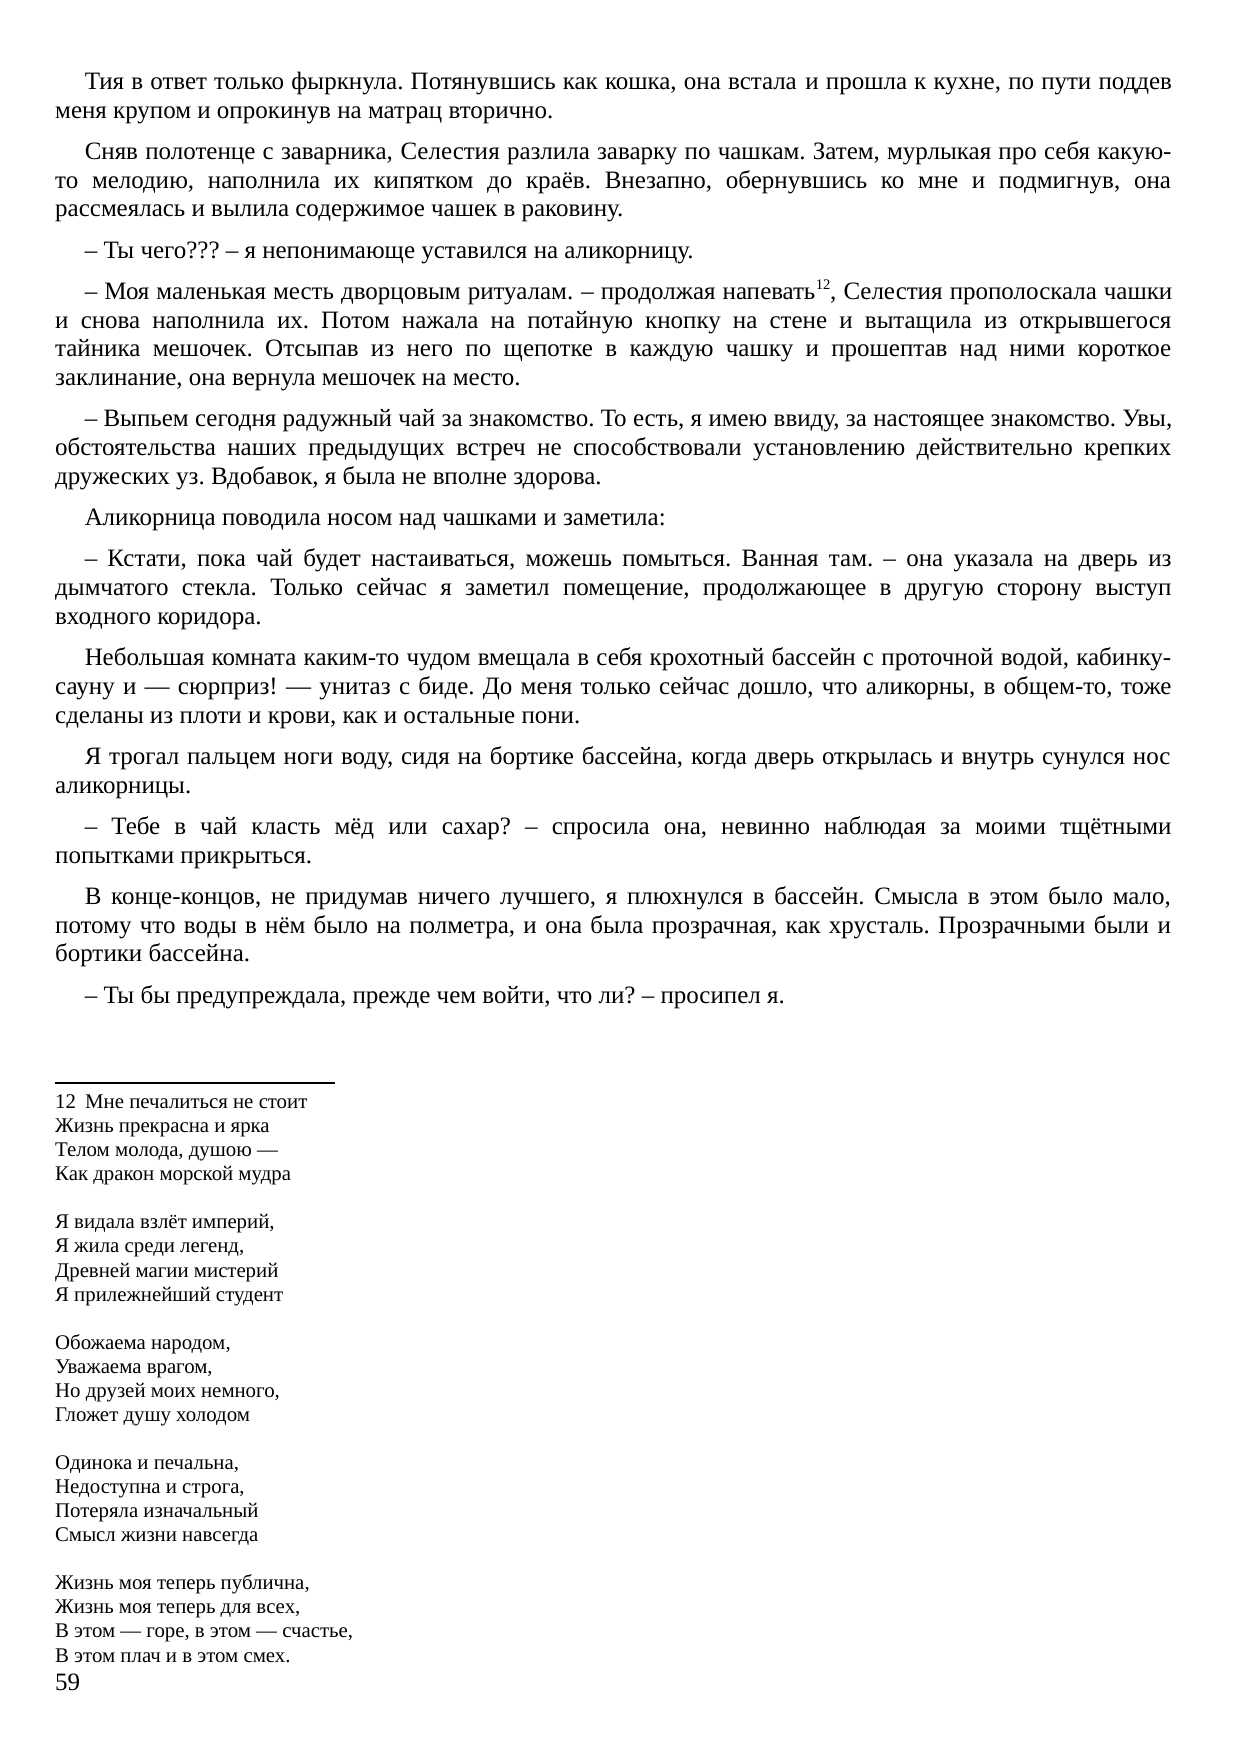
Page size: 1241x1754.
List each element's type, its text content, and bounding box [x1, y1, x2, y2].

text – Ты бы предупреждала, прежде чем войти, что ли? – просипел я. [55, 980, 1173, 1008]
text Жизнь моя теперь для всех, [55, 1594, 1173, 1618]
text Уважаема врагом, [55, 1354, 1173, 1378]
text Я видала взлёт империй, [55, 1209, 1173, 1233]
text Смысл жизни навсегда [55, 1522, 1173, 1546]
text – Выпьем сегодня радужный чай за знакомство. То есть, я имею ввиду, за настоящее знакомство. Увы, обстоятельства наших предыдущих встреч не способствовали установлению действительно крепких дружеских уз. Вдобавок, я была не вполне здорова. [55, 403, 1173, 490]
text Тия в ответ только фыркнула. Потянувшись как кошка, она встала и прошла к кухне, по пути поддев меня крупом и опрокинув на матрац вторично. [55, 66, 1173, 123]
text – Моя маленькая месть дворцовым ритуалам. – продолжая напевать, Селестия прополоскала чашки и снова наполнила их. Потом нажала на потайную кнопку на стене и вытащила из открывшегося тайника мешочек. Отсыпав из него по щепотке в каждую чашку и прошептав над ними короткое заклинание, она вернула мешочек на место. [55, 276, 1173, 391]
text Гложет душу холодом [55, 1402, 1173, 1426]
text В этом плач и в этом смех. [55, 1642, 1173, 1667]
text Обожаема народом, [55, 1330, 1173, 1354]
text Как дракон морской мудра [55, 1161, 1173, 1185]
text Жизнь прекрасна и ярка [55, 1113, 1173, 1137]
text Но друзей моих немного, [55, 1378, 1173, 1402]
text Небольшая комната каким-то чудом вмещала в себя крохотный бассейн с проточной водой, кабинку-сауну и — сюрприз! — унитаз с биде. До меня только сейчас дошло, что аликорны, в общем-то, тоже сделаны из плоти и крови, как и остальные пони. [55, 642, 1173, 728]
text Я трогал пальцем ноги воду, сидя на бортике бассейна, когда дверь открылась и внутрь сунулся нос аликорницы. [55, 741, 1173, 798]
text Мне печалиться не стоит [55, 1089, 1173, 1113]
text Древней магии мистерий [55, 1257, 1173, 1282]
text Телом молода, душою — [55, 1137, 1173, 1161]
text Потеряла изначальный [55, 1498, 1173, 1522]
text Я прилежнейший студент [55, 1282, 1173, 1306]
text Аликорница поводила носом над чашками и заметила: [55, 502, 1173, 531]
text Жизнь моя теперь публична, [55, 1570, 1173, 1594]
text – Кстати, пока чай будет настаиваться, можешь помыться. Ванная там. – она указала на дверь из дымчатого стекла. Только сейчас я заметил помещение, продолжающее в другую сторону выступ входного коридора. [55, 543, 1173, 630]
text Одинока и печальна, [55, 1450, 1173, 1474]
text Я жила среди легенд, [55, 1233, 1173, 1257]
text В конце-концов, не придумав ничего лучшего, я плюхнулся в бассейн. Смысла в этом было мало, потому что воды в нём было на полметра, и она была прозрачная, как хрусталь. Прозрачными были и бортики бассейна. [55, 881, 1173, 967]
text – Ты чего??? – я непонимающе уставился на аликорницу. [55, 235, 1173, 263]
text В этом — горе, в этом — счастье, [55, 1618, 1173, 1642]
text Недоступна и строга, [55, 1474, 1173, 1498]
text – Тебе в чай класть мёд или сахар? – спросила она, невинно наблюдая за моими тщётными попытками прикрыться. [55, 811, 1173, 868]
text Сняв полотенце с заварника, Селестия разлила заварку по чашкам. Затем, мурлыкая про себя какую-то мелодию, наполнила их кипятком до краёв. Внезапно, обернувшись ко мне и подмигнув, она рассмеялась и вылила содержимое чашек в раковину. [55, 136, 1173, 222]
